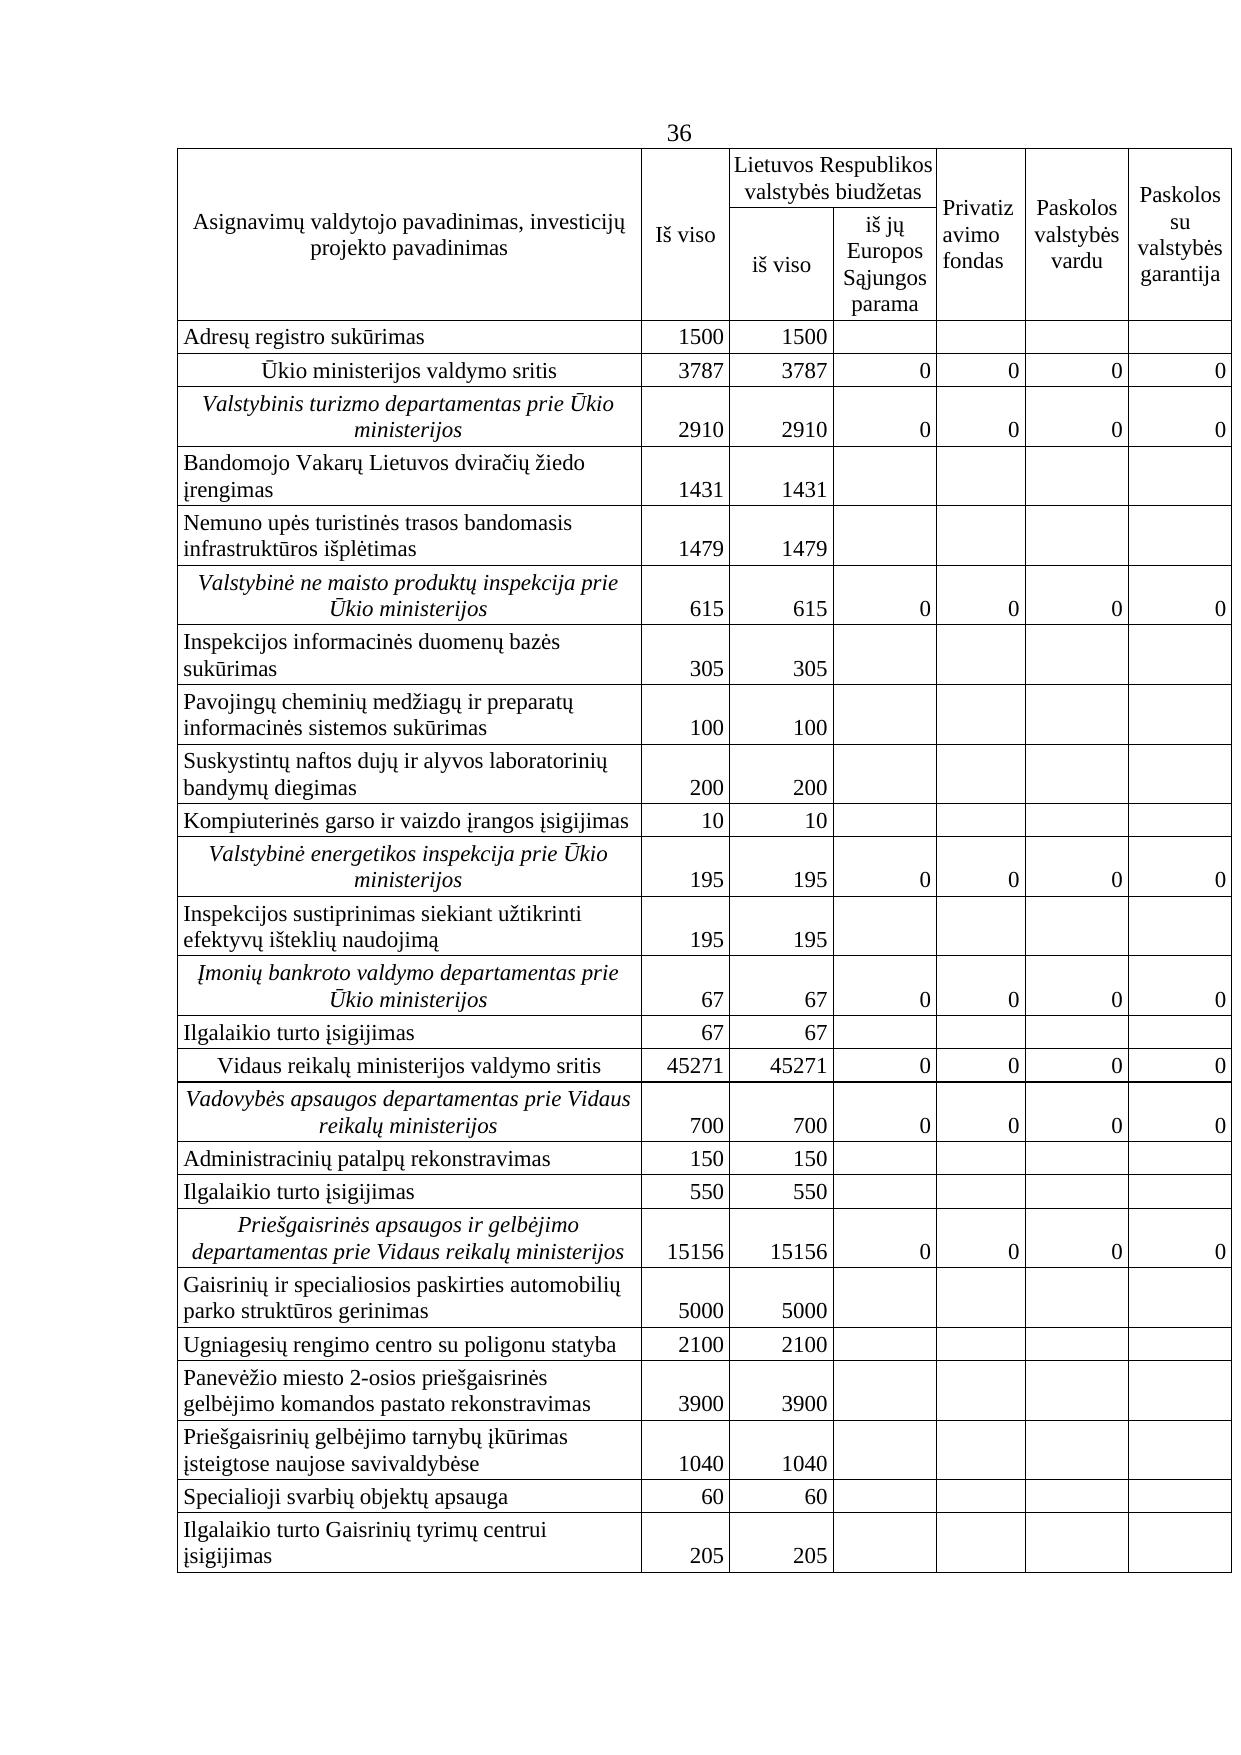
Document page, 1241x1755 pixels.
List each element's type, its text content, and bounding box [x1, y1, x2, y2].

table_cell [834, 1328, 936, 1360]
table_cell [834, 321, 936, 353]
table_cell [937, 1016, 1025, 1048]
table_cell [937, 506, 1025, 565]
table_cell Panevėžio miesto 2-osios priešgaisrinės gelbėjimo komandos pastato rekonstravimas [178, 1361, 641, 1419]
table_cell 0 [1026, 1049, 1128, 1081]
table_cell Vidaus reikalų ministerijos valdymo sritis [178, 1049, 641, 1081]
table_cell 67 [730, 1016, 833, 1048]
table_cell Ilgalaikio turto įsigijimas [178, 1175, 641, 1207]
table_cell [1129, 1016, 1231, 1048]
table_cell 700 [730, 1083, 833, 1141]
table_cell 0 [937, 1209, 1025, 1267]
table_cell 3900 [730, 1361, 833, 1419]
table_cell Valstybinė energetikos inspekcija prie Ūkio ministerijos [178, 837, 641, 896]
table_cell 0 [834, 354, 936, 386]
table_cell 3787 [642, 354, 729, 386]
table_cell [1129, 1142, 1231, 1174]
table_cell [1026, 625, 1128, 684]
table_cell 205 [730, 1513, 833, 1572]
table_cell [834, 1016, 936, 1048]
table_cell [1129, 625, 1231, 684]
table_cell Gaisrinių ir specialiosios paskirties automobilių parko struktūros gerinimas [178, 1268, 641, 1327]
table_cell 0 [1026, 956, 1128, 1015]
table_cell 0 [1129, 837, 1231, 896]
table_cell [1129, 1328, 1231, 1360]
table_cell [1026, 685, 1128, 743]
table_cell [1129, 506, 1231, 565]
table_cell 0 [1129, 566, 1231, 624]
table_cell [937, 685, 1025, 743]
table_cell [834, 1175, 936, 1207]
table_cell 0 [1026, 1209, 1128, 1267]
table_cell [1129, 685, 1231, 743]
table_header Asignavimų valdytojo pavadinimas, investicijų projekto pavadinimas [178, 149, 641, 319]
table_cell 195 [730, 837, 833, 896]
table_cell [1129, 1268, 1231, 1327]
table_cell 15156 [642, 1209, 729, 1267]
table_cell [1026, 897, 1128, 955]
table_cell 3787 [730, 354, 833, 386]
table_cell [834, 447, 936, 505]
table_cell [1129, 1361, 1231, 1419]
table_cell 5000 [642, 1268, 729, 1327]
table_cell 0 [937, 566, 1025, 624]
table_cell [1026, 745, 1128, 803]
table_cell Adresų registro sukūrimas [178, 321, 641, 353]
table_cell 67 [642, 1016, 729, 1048]
table_cell Priešgaisrinės apsaugos ir gelbėjimo departamentas prie Vidaus reikalų ministerijos [178, 1209, 641, 1267]
table_cell [1026, 1480, 1128, 1512]
table_cell [834, 1268, 936, 1327]
table_cell 1500 [642, 321, 729, 353]
table_cell iš viso [730, 208, 833, 319]
table_cell 550 [730, 1175, 833, 1207]
table_cell Administracinių patalpų rekonstravimas [178, 1142, 641, 1174]
table_cell [937, 745, 1025, 803]
table_cell 0 [1026, 1083, 1128, 1141]
table_cell [1026, 1142, 1128, 1174]
table_cell 200 [730, 745, 833, 803]
table_cell 5000 [730, 1268, 833, 1327]
table_cell 100 [730, 685, 833, 743]
table_cell [834, 897, 936, 955]
table_cell 3900 [642, 1361, 729, 1419]
table_cell Ūkio ministerijos valdymo sritis [178, 354, 641, 386]
table_cell 10 [730, 804, 833, 836]
table_cell 0 [1129, 387, 1231, 446]
table_cell 615 [642, 566, 729, 624]
table_cell [937, 625, 1025, 684]
table_cell Įmonių bankroto valdymo departamentas prie Ūkio ministerijos [178, 956, 641, 1015]
table_cell 60 [642, 1480, 729, 1512]
table_cell [1026, 447, 1128, 505]
table_cell [937, 1361, 1025, 1419]
table_cell 0 [937, 956, 1025, 1015]
table_cell iš jų Europos Sąjungos parama [834, 208, 936, 319]
table_cell [834, 745, 936, 803]
table_cell [1129, 321, 1231, 353]
table_cell [1129, 1480, 1231, 1512]
table_cell 0 [937, 837, 1025, 896]
table_cell 1431 [642, 447, 729, 505]
table_header Paskolos valstybės vardu [1026, 149, 1128, 319]
table_cell Ilgalaikio turto Gaisrinių tyrimų centrui įsigijimas [178, 1513, 641, 1572]
table_cell [1026, 1513, 1128, 1572]
table_cell [1129, 1175, 1231, 1207]
table_cell 100 [642, 685, 729, 743]
table_cell 0 [1129, 956, 1231, 1015]
table_header Lietuvos Respublikos valstybės biudžetas [730, 149, 936, 207]
table_cell [937, 321, 1025, 353]
table_cell Specialioji svarbių objektų apsauga [178, 1480, 641, 1512]
table_cell 0 [1129, 1083, 1231, 1141]
table_cell 0 [834, 837, 936, 896]
table_cell 1500 [730, 321, 833, 353]
table_cell [834, 1421, 936, 1479]
table_cell 1431 [730, 447, 833, 505]
table_cell 0 [1026, 354, 1128, 386]
table_cell 0 [1026, 387, 1128, 446]
table_cell Bandomojo Vakarų Lietuvos dviračių žiedo įrengimas [178, 447, 641, 505]
table_cell 1040 [730, 1421, 833, 1479]
table_cell 0 [937, 1083, 1025, 1141]
table_cell 0 [937, 387, 1025, 446]
table_cell Inspekcijos sustiprinimas siekiant užtikrinti efektyvų išteklių naudojimą [178, 897, 641, 955]
table_cell [1026, 506, 1128, 565]
table_cell 305 [730, 625, 833, 684]
table_cell 0 [1129, 354, 1231, 386]
table_cell [1129, 897, 1231, 955]
table_cell [1026, 1361, 1128, 1419]
table_cell 0 [834, 566, 936, 624]
table_cell [937, 447, 1025, 505]
table_cell [834, 685, 936, 743]
table_cell [834, 804, 936, 836]
table_cell [937, 1142, 1025, 1174]
table_cell 67 [642, 956, 729, 1015]
table_cell 0 [834, 1083, 936, 1141]
table_cell 0 [937, 354, 1025, 386]
table_cell [937, 1268, 1025, 1327]
table_cell 195 [642, 837, 729, 896]
table_cell 67 [730, 956, 833, 1015]
table_cell Valstybinė ne maisto produktų inspekcija prie Ūkio ministerijos [178, 566, 641, 624]
table_cell [834, 625, 936, 684]
table_cell Suskystintų naftos dujų ir alyvos laboratorinių bandymų diegimas [178, 745, 641, 803]
table_cell 195 [730, 897, 833, 955]
table_cell [937, 1328, 1025, 1360]
table_cell 2100 [730, 1328, 833, 1360]
table_cell 700 [642, 1083, 729, 1141]
table_cell 2910 [642, 387, 729, 446]
table_cell [1129, 1513, 1231, 1572]
table_cell 1479 [642, 506, 729, 565]
table_cell 60 [730, 1480, 833, 1512]
table_cell 550 [642, 1175, 729, 1207]
table_cell [1129, 745, 1231, 803]
table_cell [1026, 1421, 1128, 1479]
table_cell [937, 1421, 1025, 1479]
table_cell 1479 [730, 506, 833, 565]
table_cell [1026, 1016, 1128, 1048]
table_cell 0 [937, 1049, 1025, 1081]
table_cell 0 [1026, 837, 1128, 896]
table_cell [937, 1480, 1025, 1512]
table_cell [834, 1142, 936, 1174]
table_cell [937, 897, 1025, 955]
table_cell 0 [834, 1209, 936, 1267]
table_cell [834, 1361, 936, 1419]
table_cell 0 [1026, 566, 1128, 624]
table_cell 2100 [642, 1328, 729, 1360]
table_cell [937, 804, 1025, 836]
table_cell 2910 [730, 387, 833, 446]
table_cell Vadovybės apsaugos departamentas prie Vidaus reikalų ministerijos [178, 1083, 641, 1141]
table_cell 195 [642, 897, 729, 955]
table_header Paskolos su valstybės garantija [1129, 149, 1231, 319]
table_cell [937, 1513, 1025, 1572]
table_cell 200 [642, 745, 729, 803]
table_cell [1129, 804, 1231, 836]
table_cell [1026, 804, 1128, 836]
table_cell 615 [730, 566, 833, 624]
table_cell 150 [730, 1142, 833, 1174]
table_cell [1026, 1268, 1128, 1327]
table_cell 15156 [730, 1209, 833, 1267]
table_cell 205 [642, 1513, 729, 1572]
table_cell [1026, 321, 1128, 353]
table_cell [1026, 1328, 1128, 1360]
table_cell 45271 [730, 1049, 833, 1081]
table_cell Valstybinis turizmo departamentas prie Ūkio ministerijos [178, 387, 641, 446]
table_cell 0 [834, 387, 936, 446]
table_cell Kompiuterinės garso ir vaizdo įrangos įsigijimas [178, 804, 641, 836]
table_cell 10 [642, 804, 729, 836]
table_cell Ugniagesių rengimo centro su poligonu statyba [178, 1328, 641, 1360]
table_cell 0 [834, 1049, 936, 1081]
table_cell 150 [642, 1142, 729, 1174]
table_cell [1129, 447, 1231, 505]
table_cell [834, 1513, 936, 1572]
table_cell Priešgaisrinių gelbėjimo tarnybų įkūrimas įsteigtose naujose savivaldybėse [178, 1421, 641, 1479]
table_cell 0 [1129, 1049, 1231, 1081]
table_cell Ilgalaikio turto įsigijimas [178, 1016, 641, 1048]
table_cell [937, 1175, 1025, 1207]
table_cell 305 [642, 625, 729, 684]
table_cell 0 [834, 956, 936, 1015]
table_header Privatizavimo fondas [937, 149, 1025, 319]
table_cell [834, 1480, 936, 1512]
table_header Iš viso [642, 149, 729, 319]
table_cell [834, 506, 936, 565]
table_cell Pavojingų cheminių medžiagų ir preparatų informacinės sistemos sukūrimas [178, 685, 641, 743]
table_cell 1040 [642, 1421, 729, 1479]
table_cell 45271 [642, 1049, 729, 1081]
table_cell [1129, 1421, 1231, 1479]
table_cell [1026, 1175, 1128, 1207]
table_cell Inspekcijos informacinės duomenų bazės sukūrimas [178, 625, 641, 684]
table_cell Nemuno upės turistinės trasos bandomasis infrastruktūros išplėtimas [178, 506, 641, 565]
table_cell 0 [1129, 1209, 1231, 1267]
